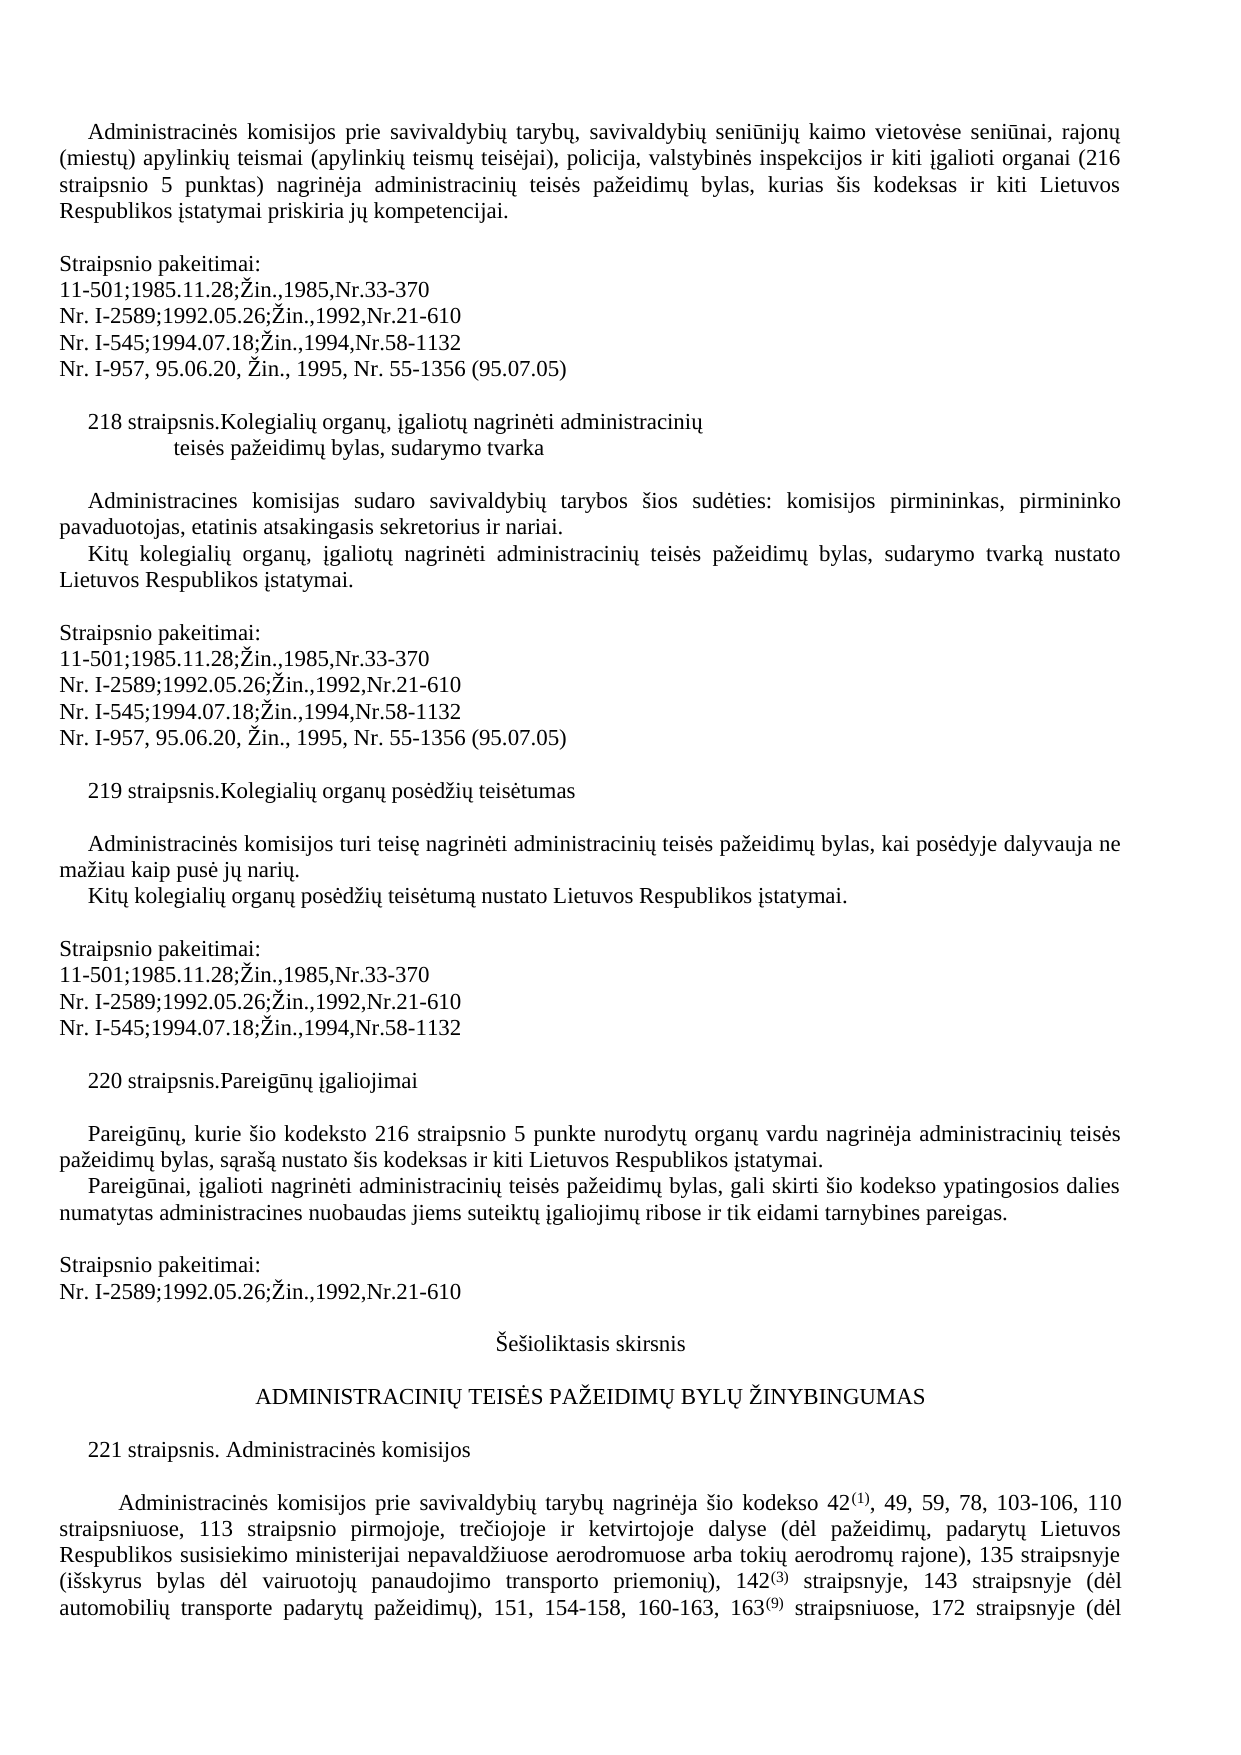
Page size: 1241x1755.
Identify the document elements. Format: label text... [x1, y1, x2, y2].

text Nr. I-545;1994.07.18;Žin.,1994,Nr.58-1132 [59, 1014, 1122, 1041]
text 11-501;1985.11.28;Žin.,1985,Nr.33-370 [59, 645, 1122, 672]
text 220 straipsnis.Pareigūnų įgaliojimai [59, 1067, 1122, 1093]
text Nr. I-545;1994.07.18;Žin.,1994,Nr.58-1132 [59, 698, 1122, 724]
text Pareigūnai, įgalioti nagrinėti administracinių teisės pažeidimų bylas, gali skirti šio kodekso ypatingosios dalies numatytas administracines nuobaudas jiems suteiktų įgaliojimų ribose ir tik eidami tarnybines pareigas. [59, 1172, 1122, 1225]
text Nr. I-2589;1992.05.26;Žin.,1992,Nr.21-610 [59, 988, 1122, 1014]
text 11-501;1985.11.28;Žin.,1985,Nr.33-370 [59, 276, 1122, 303]
text Administracinės komisijos prie savivaldybių tarybų, savivaldybių seniūnijų kaimo vietovėse seniūnai, rajonų (miestų) apylinkių teismai (apylinkių teismų teisėjai), policija, valstybinės inspekcijos ir kiti įgalioti organai (216 straipsnio 5 punktas) nagrinėja administracinių teisės pažeidimų bylas, kurias šis kodeksas ir kiti Lietuvos Respublikos įstatymai priskiria jų kompetencijai. [59, 118, 1122, 223]
text Administracinės komisijos prie savivaldybių tarybų nagrinėja šio kodekso 42(1), 49, 59, 78, 103-106, 110 straipsniuose, 113 straipsnio pirmojoje, trečiojoje ir ketvirtojoje dalyse (dėl pažeidimų, padarytų Lietuvos Respublikos susisiekimo ministerijai nepavaldžiuose aerodromuose arba tokių aerodromų rajone), 135 straipsnyje (išskyrus bylas dėl vairuotojų panaudojimo transporto priemonių), 142(3) straipsnyje, 143 straipsnyje (dėl automobilių transporte padarytų pažeidimų), 151, 154-158, 160-163, 163(9) straipsniuose, 172 straipsnyje (dėl [59, 1488, 1122, 1620]
text Straipsnio pakeitimai: [59, 1251, 1122, 1278]
text Administracinės komisijos turi teisę nagrinėti administracinių teisės pažeidimų bylas, kai posėdyje dalyvauja ne mažiau kaip pusė jų narių. [59, 830, 1122, 882]
text Nr. I-957, 95.06.20, Žin., 1995, Nr. 55-1356 (95.07.05) [59, 724, 1122, 751]
text Kitų kolegialių organų, įgaliotų nagrinėti administracinių teisės pažeidimų bylas, sudarymo tvarką nustato Lietuvos Respublikos įstatymai. [59, 540, 1122, 592]
text Kitų kolegialių organų posėdžių teisėtumą nustato Lietuvos Respublikos įstatymai. [59, 882, 1122, 909]
text Nr. I-2589;1992.05.26;Žin.,1992,Nr.21-610 [59, 303, 1122, 329]
text Straipsnio pakeitimai: [59, 935, 1122, 961]
text Nr. I-545;1994.07.18;Žin.,1994,Nr.58-1132 [59, 329, 1122, 355]
text Nr. I-2589;1992.05.26;Žin.,1992,Nr.21-610 [59, 1278, 1122, 1304]
text Šešioliktasis skirsnis [59, 1330, 1122, 1357]
text Straipsnio pakeitimai: [59, 619, 1122, 645]
text Nr. I-2589;1992.05.26;Žin.,1992,Nr.21-610 [59, 672, 1122, 698]
text 218 straipsnis.Kolegialių organų, įgaliotų nagrinėti administracinių [59, 408, 1122, 434]
text Administracines komisijas sudaro savivaldybių tarybos šios sudėties: komisijos pirmininkas, pirmininko pavaduotojas, etatinis atsakingasis sekretorius ir nariai. [59, 487, 1122, 540]
text Pareigūnų, kurie šio kodeksto 216 straipsnio 5 punkte nurodytų organų vardu nagrinėja administracinių teisės pažeidimų bylas, sąrašą nustato šis kodeksas ir kiti Lietuvos Respublikos įstatymai. [59, 1119, 1122, 1172]
text ADMINISTRACINIŲ TEISĖS PAŽEIDIMŲ BYLŲ ŽINYBINGUMAS [59, 1383, 1122, 1409]
text Nr. I-957, 95.06.20, Žin., 1995, Nr. 55-1356 (95.07.05) [59, 355, 1122, 382]
text teisės pažeidimų bylas, sudarymo tvarka [59, 434, 1122, 461]
text 219 straipsnis.Kolegialių organų posėdžių teisėtumas [59, 777, 1122, 803]
text 221 straipsnis. Administracinės komisijos [59, 1436, 1122, 1462]
text 11-501;1985.11.28;Žin.,1985,Nr.33-370 [59, 961, 1122, 988]
text Straipsnio pakeitimai: [59, 250, 1122, 276]
